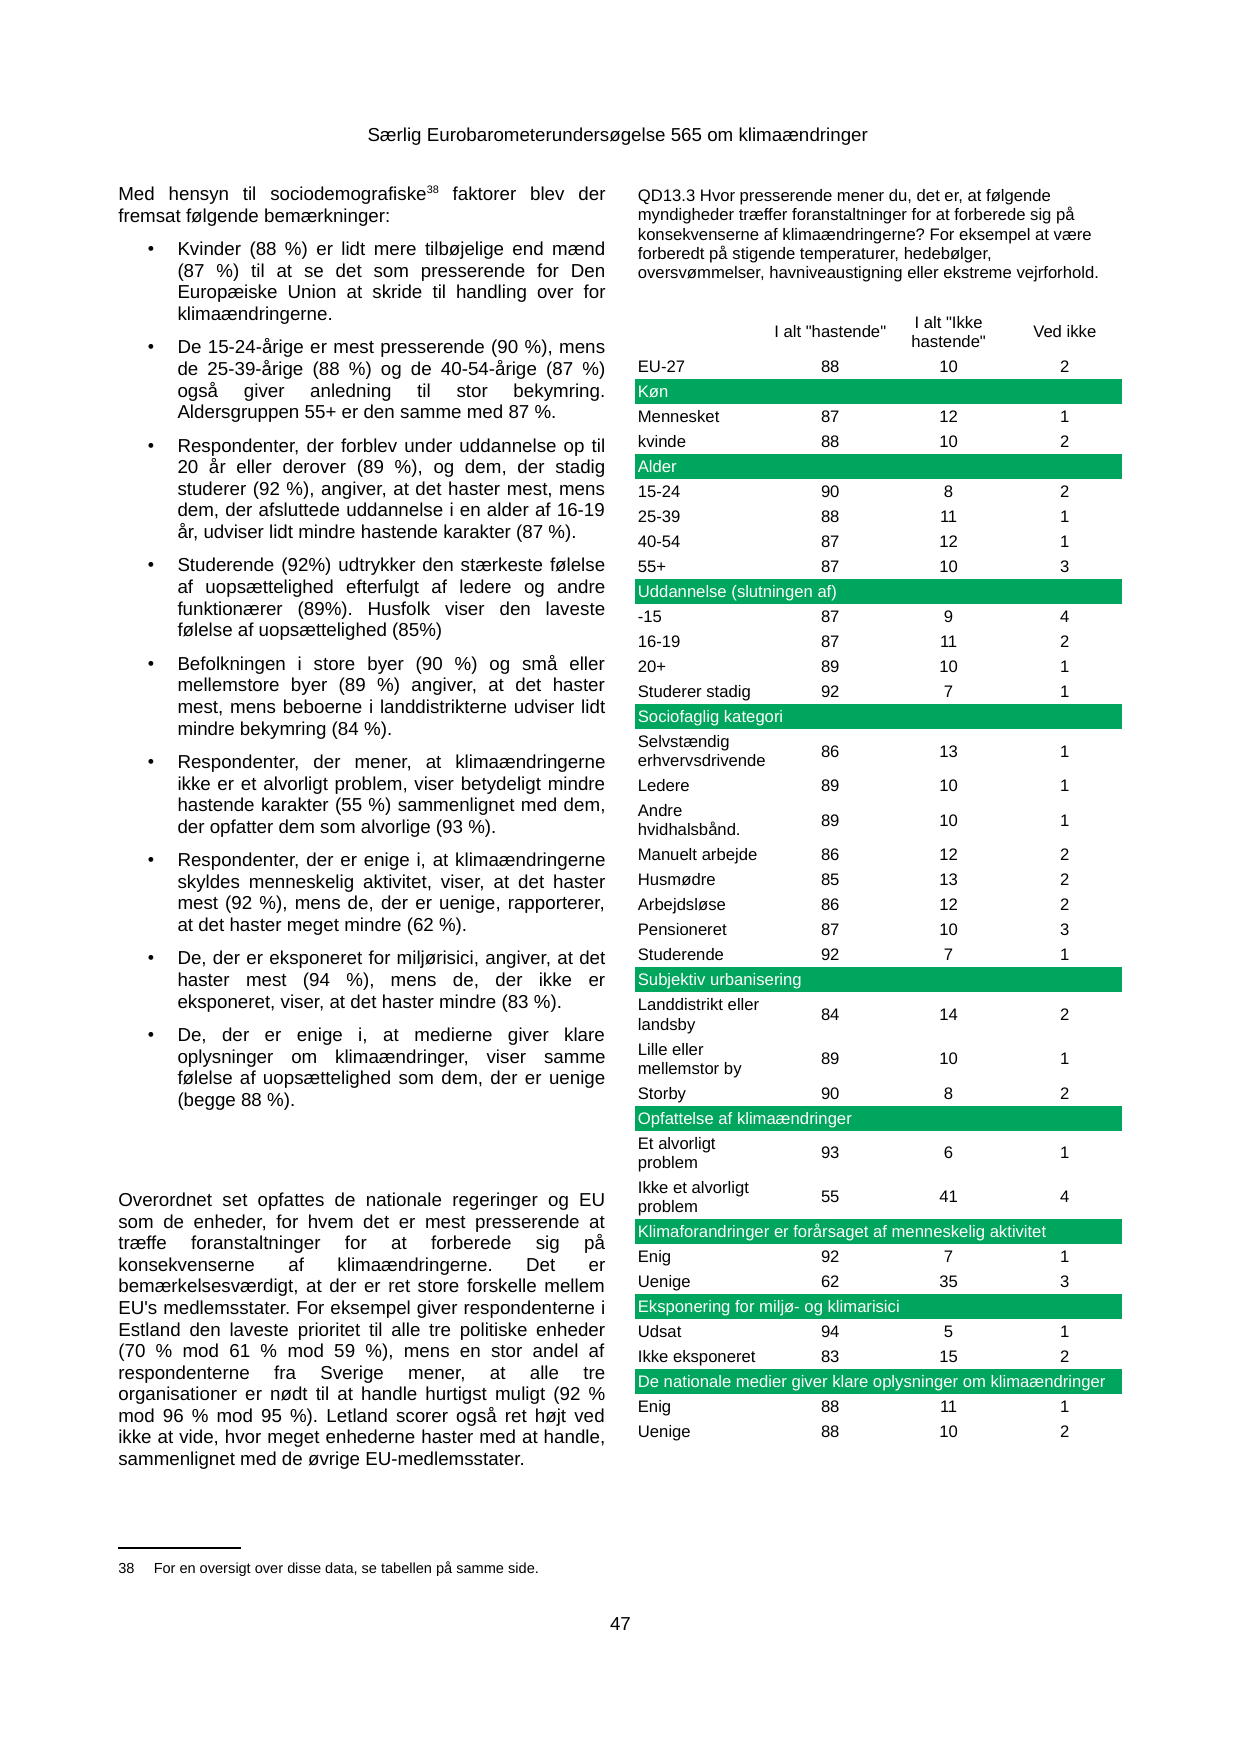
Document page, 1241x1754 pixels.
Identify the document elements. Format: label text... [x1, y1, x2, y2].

table_cell 10 [890, 429, 1007, 454]
table_cell Ikke et alvorligt problem [635, 1175, 771, 1219]
table_cell Selvstændig erhvervsdrivende [635, 729, 771, 773]
table_cell Opfattelse af klimaændringer [635, 1106, 1122, 1131]
table_cell 89 [771, 798, 890, 842]
table_cell 11 [890, 1394, 1007, 1419]
table_cell 4 [1007, 1175, 1122, 1219]
table_cell 86 [771, 729, 890, 773]
table_cell Udsat [635, 1319, 771, 1344]
table_cell 20+ [635, 654, 771, 679]
table_cell 86 [771, 892, 890, 917]
table_cell Et alvorligt problem [635, 1131, 771, 1175]
list Studerende (92%) udtrykker den stærkeste følelse af uopsættelighed efterfulgt af ledere og andre funktionærer (89%). Husfolk viser den laveste følelse af uopsættelighed (85%) [148, 554, 605, 641]
table_cell 92 [771, 1244, 890, 1269]
table_cell 3 [1007, 917, 1122, 942]
table_cell Uddannelse (slutningen af) [635, 579, 1122, 604]
table_cell 88 [771, 354, 890, 379]
table_cell 2 [1007, 1344, 1122, 1369]
list Respondenter, der mener, at klimaændringerne ikke er et alvorligt problem, viser betydeligt mindre hastende karakter (55 %) sammenlignet med dem, der opfatter dem som alvorlige (93 %). [148, 751, 605, 837]
table_cell 10 [890, 1036, 1007, 1081]
table_cell 87 [771, 917, 890, 942]
table_cell Eksponering for miljø- og klimarisici [635, 1294, 1122, 1319]
table_cell 4 [1007, 604, 1122, 629]
table_cell Enig [635, 1394, 771, 1419]
table_cell 15 [890, 1344, 1007, 1369]
table_cell 12 [890, 842, 1007, 867]
table_cell 1 [1007, 404, 1122, 429]
table_cell 12 [890, 404, 1007, 429]
table_cell 8 [890, 1081, 1007, 1106]
table_cell 11 [890, 629, 1007, 654]
table_cell 7 [890, 679, 1007, 704]
table_cell 88 [771, 504, 890, 529]
list Respondenter, der forblev under uddannelse op til 20 år eller derover (89 %), og dem, der stadig studerer (92 %), angiver, at det haster mest, mens dem, der afsluttede uddannelse i en alder af 16-19 år, udviser lidt mindre hastende karakter (87 %). [148, 434, 605, 542]
table_cell 55+ [635, 554, 771, 579]
table_cell 55 [771, 1175, 890, 1219]
table_cell 8 [890, 479, 1007, 504]
table_cell 92 [771, 942, 890, 967]
table_cell 2 [1007, 842, 1122, 867]
table_cell 1 [1007, 729, 1122, 773]
table_cell 86 [771, 842, 890, 867]
table_cell kvinde [635, 429, 771, 454]
table_cell 1 [1007, 773, 1122, 798]
table_cell Ved ikke [1007, 310, 1122, 354]
table_cell 90 [771, 479, 890, 504]
table_cell 1 [1007, 942, 1122, 967]
table_cell 5 [890, 1319, 1007, 1344]
table_cell [771, 285, 890, 310]
table_cell Sociofaglig kategori [635, 704, 1122, 729]
table_cell Klimaforandringer er forårsaget af menneskelig aktivitet [635, 1219, 1122, 1244]
table_cell 7 [890, 942, 1007, 967]
table_cell 2 [1007, 892, 1122, 917]
table_cell 85 [771, 867, 890, 892]
table_cell 3 [1007, 1269, 1122, 1294]
table_cell Studerende [635, 942, 771, 967]
table_cell 10 [890, 654, 1007, 679]
table_cell 1 [1007, 679, 1122, 704]
table_cell 2 [1007, 429, 1122, 454]
table_cell Studerer stadig [635, 679, 771, 704]
table_cell 94 [771, 1319, 890, 1344]
table_cell Ikke eksponeret [635, 1344, 771, 1369]
table_cell 13 [890, 729, 1007, 773]
table_cell 9 [890, 604, 1007, 629]
table_cell Mennesket [635, 404, 771, 429]
table_cell 2 [1007, 1419, 1122, 1444]
table_cell 10 [890, 917, 1007, 942]
table_cell 12 [890, 892, 1007, 917]
table_cell 6 [890, 1131, 1007, 1175]
table_cell 87 [771, 604, 890, 629]
table_cell 2 [1007, 867, 1122, 892]
table_cell 62 [771, 1269, 890, 1294]
table_cell 84 [771, 992, 890, 1036]
table_cell EU-27 [635, 354, 771, 379]
table_cell 35 [890, 1269, 1007, 1294]
table_cell 1 [1007, 798, 1122, 842]
table_cell 89 [771, 1036, 890, 1081]
table_cell 10 [890, 554, 1007, 579]
table_cell Manuelt arbejde [635, 842, 771, 867]
table_cell De nationale medier giver klare oplysninger om klimaændringer [635, 1369, 1122, 1394]
table_cell 1 [1007, 1131, 1122, 1175]
list Respondenter, der er enige i, at klimaændringerne skyldes menneskelig aktivitet, viser, at det haster mest (92 %), mens de, der er uenige, rapporterer, at det haster meget mindre (62 %). [148, 849, 605, 935]
table_cell Storby [635, 1081, 771, 1106]
table_cell 3 [1007, 554, 1122, 579]
table_cell 1 [1007, 504, 1122, 529]
table_cell [635, 310, 771, 354]
table_cell 11 [890, 504, 1007, 529]
table_cell Pensioneret [635, 917, 771, 942]
table_cell 89 [771, 773, 890, 798]
table_cell Lille eller mellemstor by [635, 1036, 771, 1081]
table_cell 2 [1007, 1081, 1122, 1106]
table_cell 2 [1007, 629, 1122, 654]
table_cell 2 [1007, 354, 1122, 379]
table_cell Uenige [635, 1419, 771, 1444]
list De, der er eksponeret for miljørisici, angiver, at det haster mest (94 %), mens de, der ikke er eksponeret, viser, at det haster mindre (83 %). [148, 947, 605, 1012]
table_cell 12 [890, 529, 1007, 554]
table_cell 87 [771, 629, 890, 654]
table_cell 87 [771, 529, 890, 554]
table_cell 41 [890, 1175, 1007, 1219]
table_cell I alt "Ikke hastende" [890, 310, 1007, 354]
table_cell 83 [771, 1344, 890, 1369]
table_cell [1007, 285, 1122, 310]
table_cell 87 [771, 404, 890, 429]
text For en oversigt over disse data, se tabellen på samme side. [118, 1560, 605, 1577]
table_cell 1 [1007, 654, 1122, 679]
table_header QD13.3 Hvor presserende mener du, det er, at følgende myndigheder træffer foranstaltninger for at forberede sig på konsekvenserne af klimaændringerne? For eksempel at være forberedt på stigende temperaturer, hedebølger, oversvømmelser, havniveaustigning eller ekstreme vejrforhold. [635, 183, 1122, 285]
table_cell 1 [1007, 1036, 1122, 1081]
table_cell 10 [890, 773, 1007, 798]
table_cell 2 [1007, 479, 1122, 504]
table_cell I alt "hastende" [771, 310, 890, 354]
table_cell Alder [635, 454, 1122, 479]
table_cell 87 [771, 554, 890, 579]
table_cell 15-24 [635, 479, 771, 504]
table_cell 88 [771, 429, 890, 454]
table_cell 1 [1007, 1244, 1122, 1269]
table_cell -15 [635, 604, 771, 629]
table_cell 10 [890, 798, 1007, 842]
table_cell Køn [635, 379, 1122, 404]
table_cell 88 [771, 1419, 890, 1444]
table_cell 90 [771, 1081, 890, 1106]
table_cell [890, 285, 1007, 310]
table_cell Husmødre [635, 867, 771, 892]
table_cell [635, 285, 771, 310]
table_cell Subjektiv urbanisering [635, 967, 1122, 992]
table_cell Andre hvidhalsbånd. [635, 798, 771, 842]
table_cell 89 [771, 654, 890, 679]
list De, der er enige i, at medierne giver klare oplysninger om klimaændringer, viser samme følelse af uopsættelighed som dem, der er uenige (begge 88 %). [148, 1024, 605, 1110]
table_cell 16-19 [635, 629, 771, 654]
list De 15-24-årige er mest presserende (90 %), mens de 25-39-årige (88 %) og de 40-54-årige (87 %) også giver anledning til stor bekymring. Aldersgruppen 55+ er den samme med 87 %. [148, 336, 605, 423]
table_cell 92 [771, 679, 890, 704]
table_cell 10 [890, 354, 1007, 379]
table_cell 14 [890, 992, 1007, 1036]
text Med hensyn til sociodemografiske faktorer blev der fremsat følgende bemærkninger: [118, 183, 605, 226]
table_cell 88 [771, 1394, 890, 1419]
table_cell 1 [1007, 529, 1122, 554]
list Befolkningen i store byer (90 %) og små eller mellemstore byer (89 %) angiver, at det haster mest, mens beboerne i landdistrikterne udviser lidt mindre bekymring (84 %). [148, 652, 605, 739]
table_cell 1 [1007, 1394, 1122, 1419]
table_cell Landdistrikt eller landsby [635, 992, 771, 1036]
table_cell 40-54 [635, 529, 771, 554]
table_cell 7 [890, 1244, 1007, 1269]
table_cell 1 [1007, 1319, 1122, 1344]
table_cell 10 [890, 1419, 1007, 1444]
table_cell 93 [771, 1131, 890, 1175]
table_cell 13 [890, 867, 1007, 892]
text Overordnet set opfattes de nationale regeringer og EU som de enheder, for hvem det er mest presserende at træffe foranstaltninger for at forberede sig på konsekvenserne af klimaændringerne. Det er bemærkelsesværdigt, at der er ret store forskelle mellem EU's medlemsstater. For eksempel giver respondenterne i Estland den laveste prioritet til alle tre politiske enheder (70 % mod 61 % mod 59 %), mens en stor andel af respondenterne fra Sverige mener, at alle tre organisationer er nødt til at handle hurtigst muligt (92 % mod 96 % mod 95 %). Letland scorer også ret højt ved ikke at vide, hvor meget enhederne haster med at handle, sammenlignet med de øvrige EU-medlemsstater. [118, 1189, 605, 1469]
table_cell Enig [635, 1244, 771, 1269]
table_cell Uenige [635, 1269, 771, 1294]
table_cell 2 [1007, 992, 1122, 1036]
list Kvinder (88 %) er lidt mere tilbøjelige end mænd (87 %) til at se det som presserende for Den Europæiske Union at skride til handling over for klimaændringerne. [148, 238, 605, 324]
table_cell 25-39 [635, 504, 771, 529]
table_cell Arbejdsløse [635, 892, 771, 917]
table_cell Ledere [635, 773, 771, 798]
